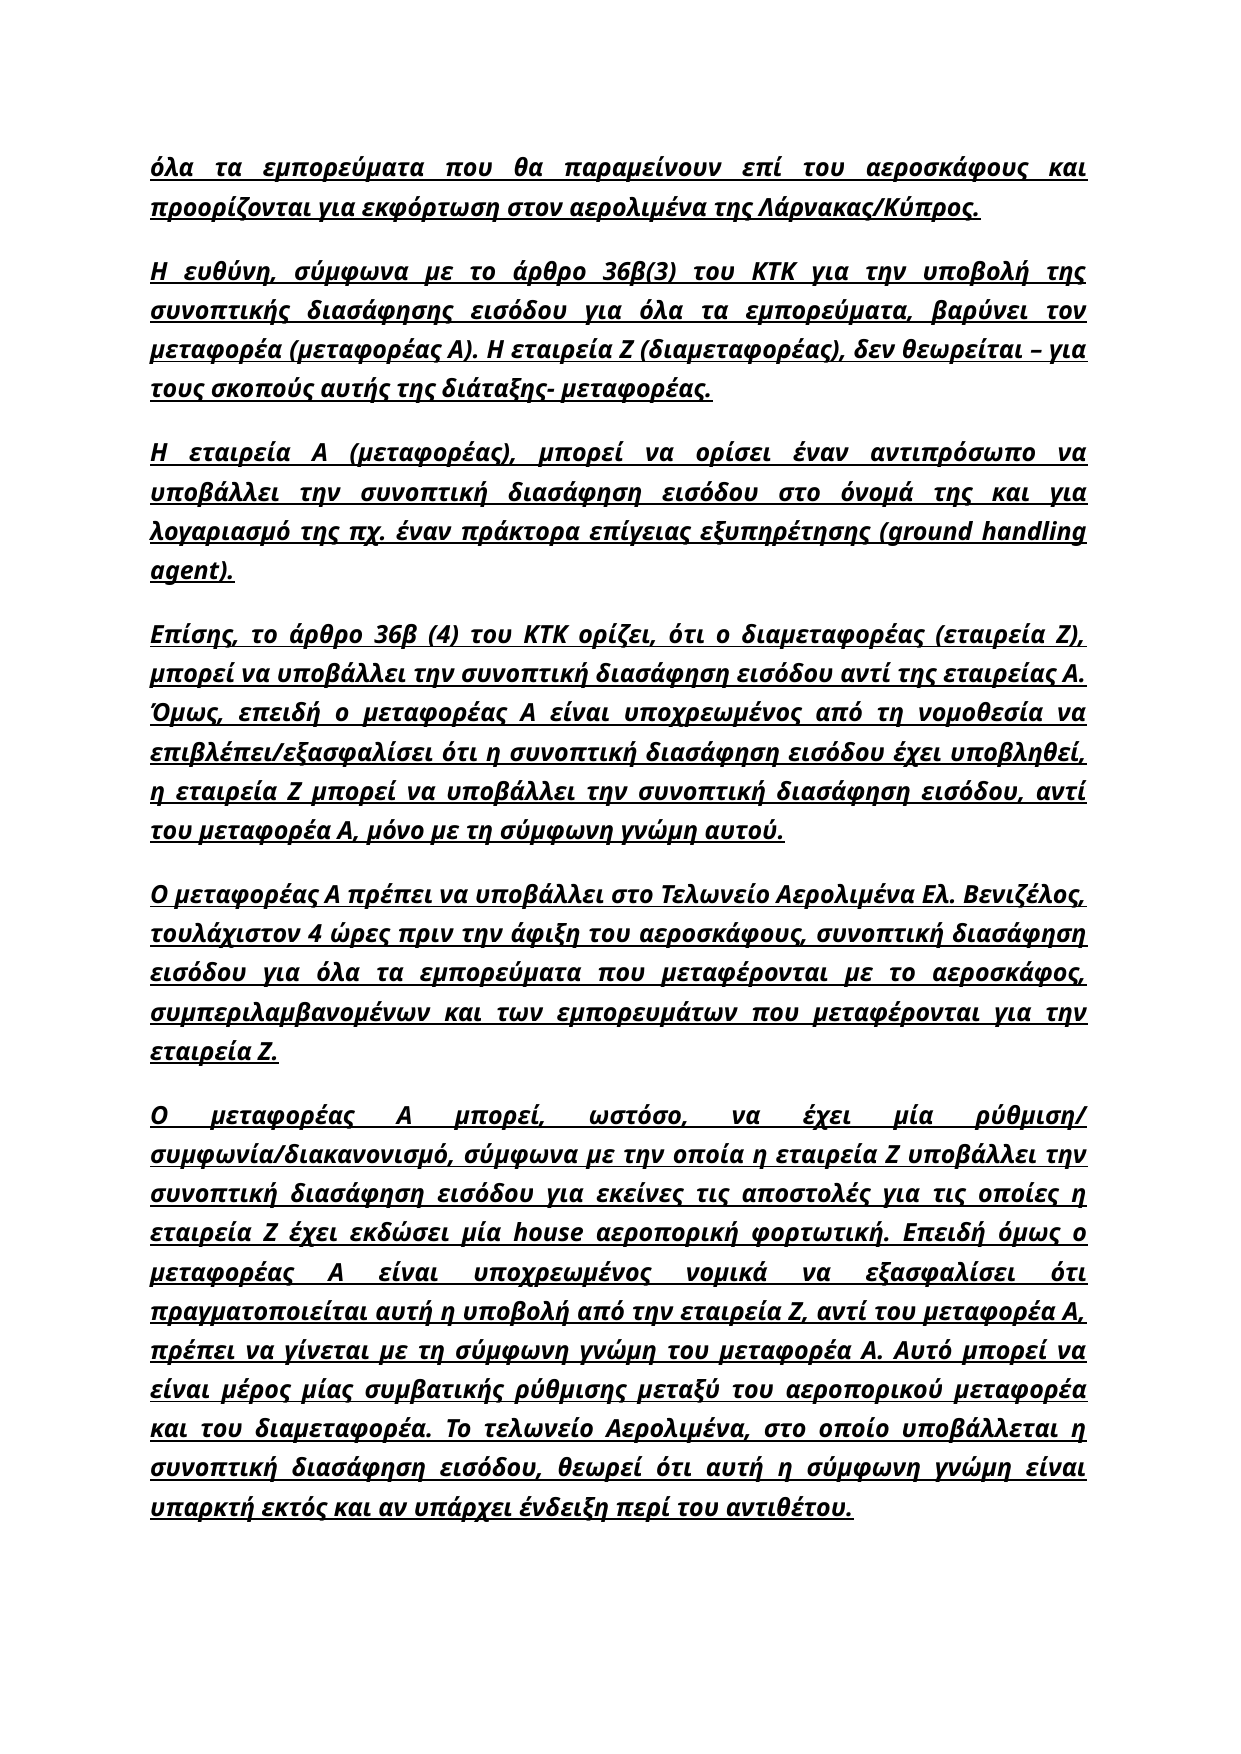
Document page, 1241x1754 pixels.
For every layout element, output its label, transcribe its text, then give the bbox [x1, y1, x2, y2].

text όλα τα εμπορεύματα που θα παραμείνουν επί του αεροσκάφους και προορίζονται για εκφόρτωση στον αερολιμένα της Λάρνακας/Κύπρος. [150, 150, 1090, 223]
text Η ευθύνη, σύμφωνα με το άρθρο 36β(3) του ΚΤΚ για την υποβολή της συνοπτικής διασάφησης εισόδου για όλα τα εμπορεύματα, βαρύνει τον μεταφορέα (μεταφορέας Α). Η εταιρεία Ζ (διαμεταφορέας), δεν θεωρείται – για τους σκοπούς αυτής της διάταξης- μεταφορέας. [150, 253, 1090, 405]
text Η εταιρεία Α (μεταφορέας), μπορεί να ορίσει έναν αντιπρόσωπο να υποβάλλει την συνοπτική διασάφηση εισόδου στο όνομά της και για λογαριασμό της πχ. έναν πράκτορα επίγειας εξυπηρέτησης (ground handling agent). [150, 435, 1090, 587]
text Ο μεταφορέας Α μπορεί, ωστόσο, να έχει μία ρύθμιση/ συμφωνία/διακανονισμό, σύμφωνα με την οποία η εταιρεία Ζ υποβάλλει την συνοπτική διασάφηση εισόδου για εκείνες τις αποστολές για τις οποίες η εταιρεία Ζ έχει εκδώσει μία house αεροπορική φορτωτική. Επειδή όμως ο μεταφορέας Α είναι υποχρεωμένος νομικά να εξασφαλίσει ότι πραγματοποιείται αυτή η υποβολή από την εταιρεία Ζ, αντί του μεταφορέα Α, πρέπει να γίνεται με τη σύμφωνη γνώμη του μεταφορέα Α. Αυτό μπορεί να είναι μέρος μίας συμβατικής ρύθμισης μεταξύ του αεροπορικού μεταφορέα και του διαμεταφορέα. Το τελωνείο Αερολιμένα, στο οποίο υποβάλλεται η συνοπτική διασάφηση εισόδου, θεωρεί ότι αυτή η σύμφωνη γνώμη είναι υπαρκτή εκτός και αν υπάρχει ένδειξη περί του αντιθέτου. [150, 1097, 1090, 1523]
text Ο μεταφορέας Α πρέπει να υποβάλλει στο Τελωνείο Αερολιμένα Ελ. Βενιζέλος, τουλάχιστον 4 ώρες πριν την άφιξη του αεροσκάφους, συνοπτική διασάφηση εισόδου για όλα τα εμπορεύματα που μεταφέρονται με το αεροσκάφος, συμπεριλαμβανομένων και των εμπορευμάτων που μεταφέρονται για την εταιρεία Ζ. [150, 877, 1090, 1067]
text Επίσης, το άρθρο 36β (4) του ΚΤΚ ορίζει, ότι ο διαμεταφορέας (εταιρεία Ζ), μπορεί να υποβάλλει την συνοπτική διασάφηση εισόδου αντί της εταιρείας Α. Όμως, επειδή ο μεταφορέας Α είναι υποχρεωμένος από τη νομοθεσία να επιβλέπει/εξασφαλίσει ότι η συνοπτική διασάφηση εισόδου έχει υποβληθεί, η εταιρεία Ζ μπορεί να υποβάλλει την συνοπτική διασάφηση εισόδου, αντί του μεταφορέα Α, μόνο με τη σύμφωνη γνώμη αυτού. [150, 617, 1090, 847]
